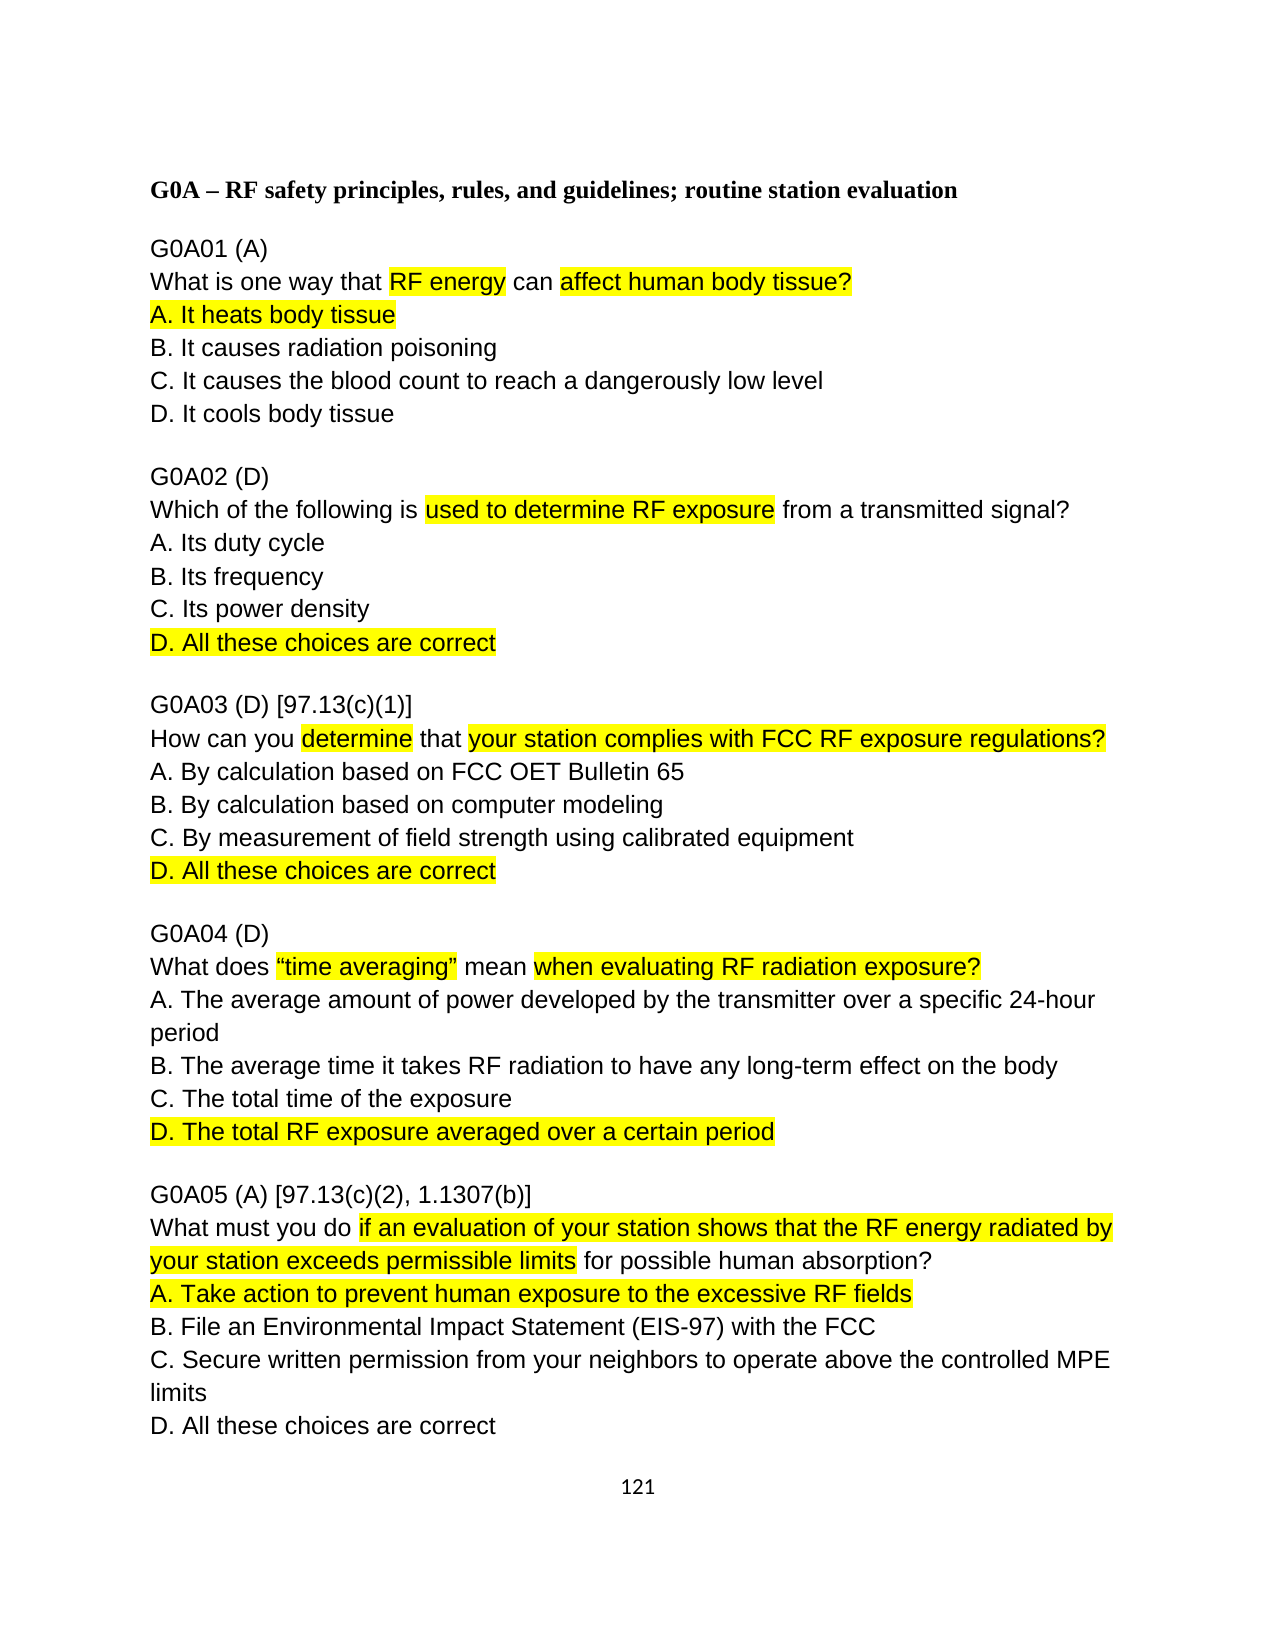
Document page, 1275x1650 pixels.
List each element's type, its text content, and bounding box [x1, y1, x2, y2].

text G0A02 (D) Which of the following is used to determine RF exposure from a transmitted signal? A. Its duty cycle B. Its frequency C. Its power density D. All these choices are correct [150, 462, 1125, 656]
text G0A05 (A) [97.13(c)(2), 1.1307(b)] What must you do if an evaluation of your station shows that the RF energy radiated by your station exceeds permissible limits for possible human absorption? A. Take action to prevent human exposure to the excessive RF fields B. File an Environmental Impact Statement (EIS-97) with the FCC C. Secure written permission from your neighbors to operate above the controlled MPE limits D. All these choices are correct [150, 1180, 1125, 1440]
subtitle G0A – RF safety principles, rules, and guidelines; routine station evaluation [150, 176, 1125, 204]
text G0A04 (D) What does “time averaging” mean when evaluating RF radiation exposure? A. The average amount of power developed by the transmitter over a specific 24-hour period B. The average time it takes RF radiation to have any long-term effect on the body C. The total time of the exposure D. The total RF exposure averaged over a certain period [150, 919, 1125, 1146]
text G0A01 (A) What is one way that RF energy can affect human body tissue? A. It heats body tissue B. It causes radiation poisoning C. It causes the blood count to reach a dangerously low level D. It cools body tissue [150, 234, 1125, 428]
text G0A03 (D) [97.13(c)(1)] How can you determine that your station complies with FCC RF exposure regulations? A. By calculation based on FCC OET Bulletin 65 B. By calculation based on computer modeling C. By measurement of field strength using calibrated equipment D. All these choices are correct [150, 691, 1125, 884]
